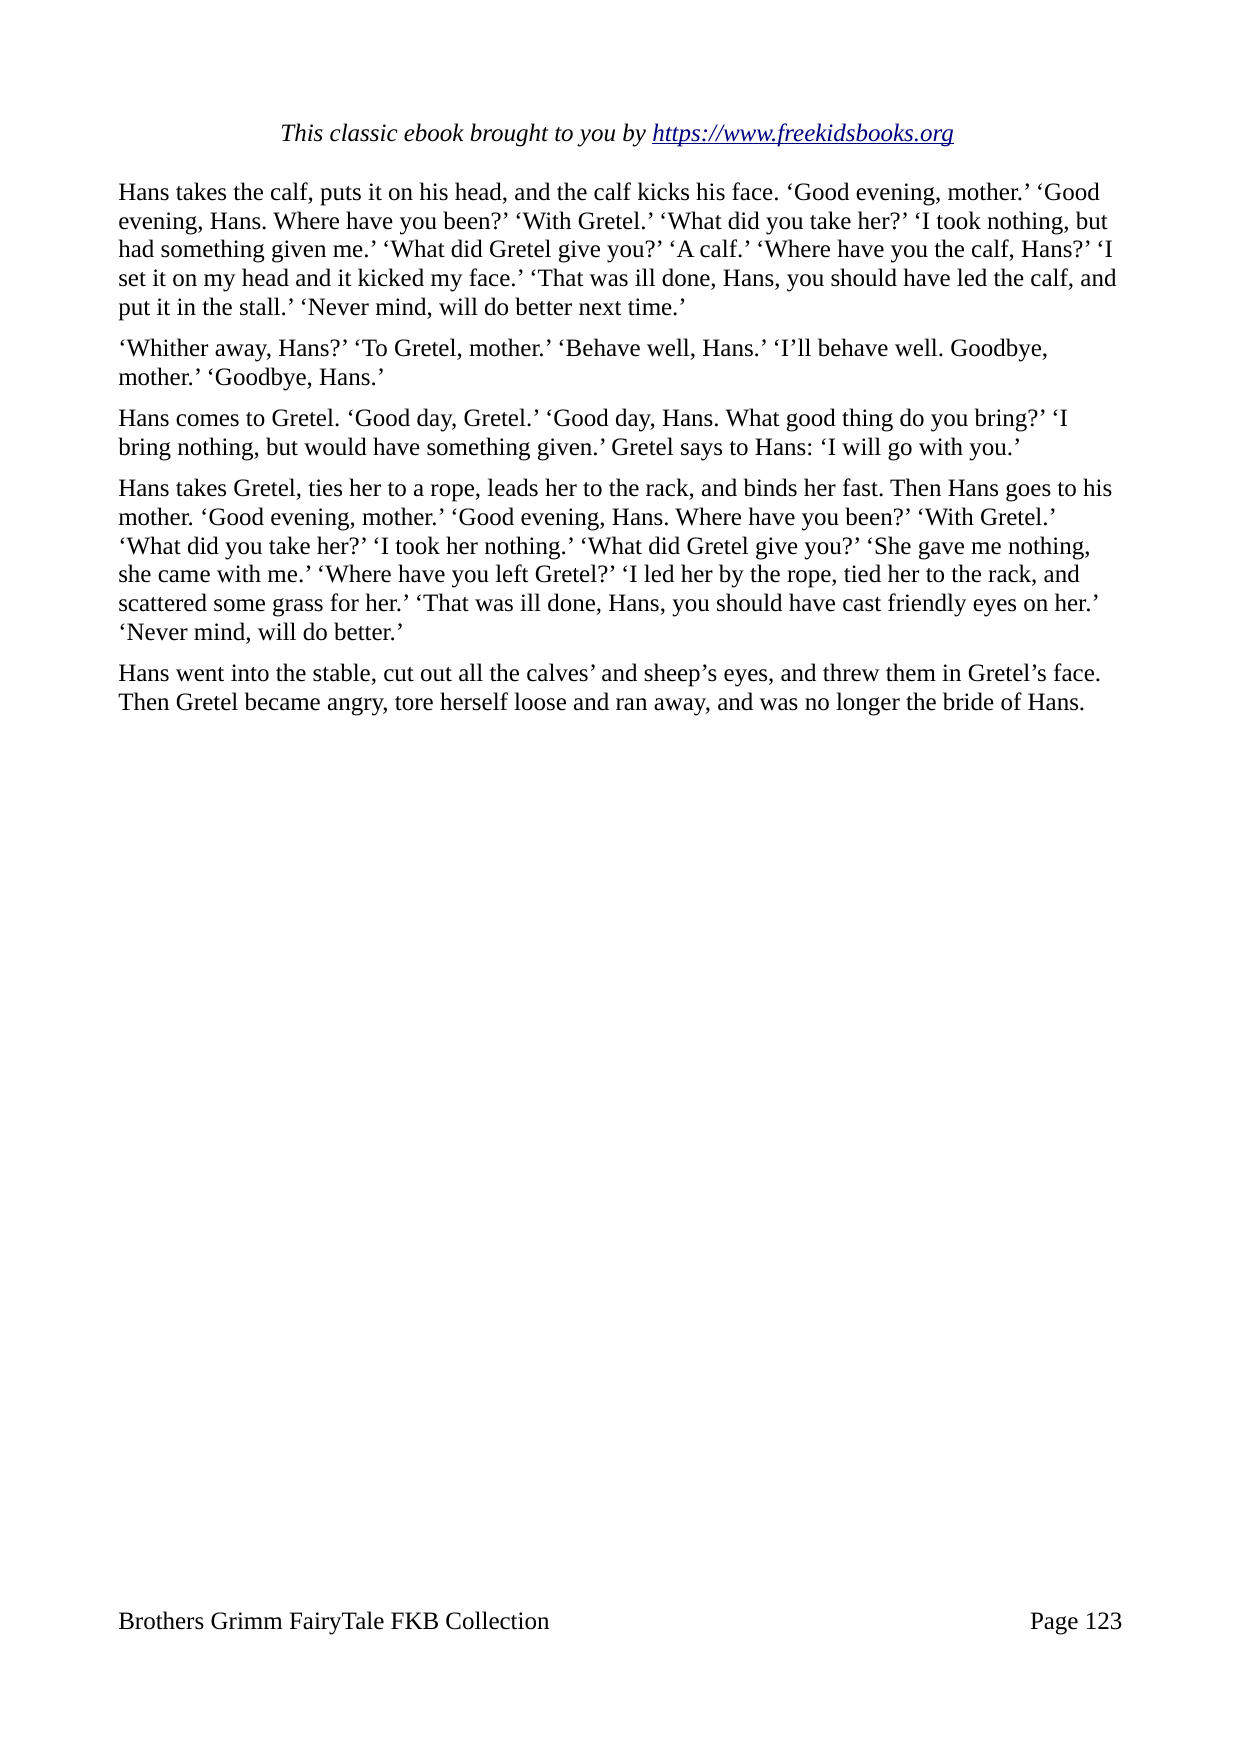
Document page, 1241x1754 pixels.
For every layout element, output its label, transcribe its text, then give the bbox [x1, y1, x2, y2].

text Hans takes the calf, puts it on his head, and the calf kicks his face. ‘Good evening, mother.’ ‘Good evening, Hans. Where have you been?’ ‘With Gretel.’ ‘What did you take her?’ ‘I took nothing, but had something given me.’ ‘What did Gretel give you?’ ‘A calf.’ ‘Where have you the calf, Hans?’ ‘I set it on my head and it kicked my face.’ ‘That was ill done, Hans, you should have led the calf, and put it in the stall.’ ‘Never mind, will do better next time.’ [118, 177, 1122, 321]
text Hans comes to Gretel. ‘Good day, Gretel.’ ‘Good day, Hans. What good thing do you bring?’ ‘I bring nothing, but would have something given.’ Gretel says to Hans: ‘I will go with you.’ [118, 403, 1122, 461]
text Hans went into the stable, cut out all the calves’ and sheep’s eyes, and threw them in Gretel’s face. Then Gretel became angry, tore herself loose and ran away, and was no longer the bride of Hans. [118, 658, 1122, 716]
text Hans takes Gretel, ties her to a rope, leads her to the rack, and binds her fast. Then Hans goes to his mother. ‘Good evening, mother.’ ‘Good evening, Hans. Where have you been?’ ‘With Gretel.’ ‘What did you take her?’ ‘I took her nothing.’ ‘What did Gretel give you?’ ‘She gave me nothing, she came with me.’ ‘Where have you left Gretel?’ ‘I led her by the rope, tied her to the rack, and scattered some grass for her.’ ‘That was ill done, Hans, you should have cast friendly eyes on her.’ ‘Never mind, will do better.’ [118, 473, 1122, 646]
text ‘Whither away, Hans?’ ‘To Gretel, mother.’ ‘Behave well, Hans.’ ‘I’ll behave well. Goodbye, mother.’ ‘Goodbye, Hans.’ [118, 333, 1122, 391]
